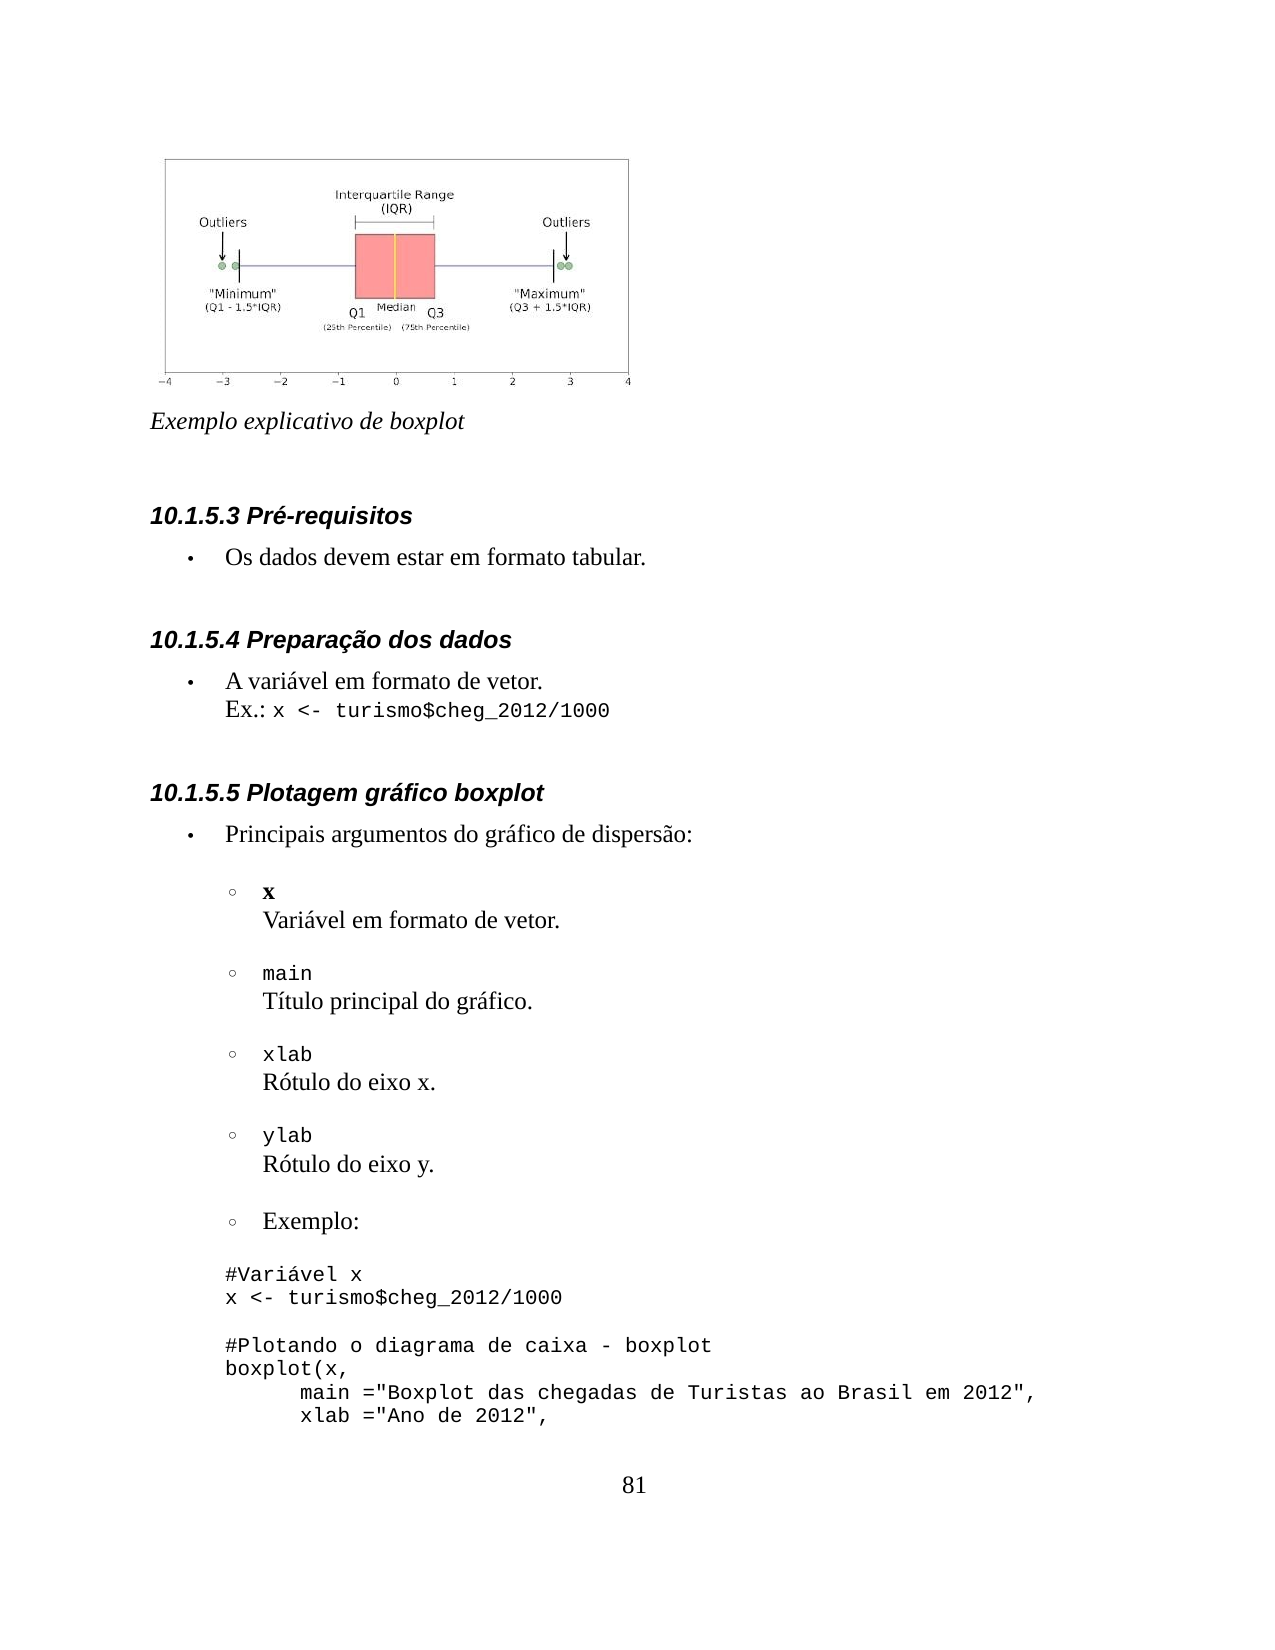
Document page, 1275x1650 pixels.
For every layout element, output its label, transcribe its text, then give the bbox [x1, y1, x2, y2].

list Exemplo: [225, 1206, 1125, 1264]
subtitle 10.1.5.5 Plotagem gráfico boxplot [150, 778, 1125, 806]
list x <- turismo$cheg_2012/1000 [187, 1287, 1125, 1311]
list main Título principal do gráfico. [225, 963, 1125, 1044]
list x Variável em formato de vetor. [225, 876, 1125, 963]
subtitle 10.1.5.3 Pré-requisitos [150, 501, 1125, 530]
picture [150, 150, 638, 394]
list Principais argumentos do gráfico de dispersão: [187, 819, 1125, 876]
list ylab Rótulo do eixo y. [225, 1125, 1125, 1206]
list A variável em formato de vetor. Ex.: x <- turismo$cheg_2012/1000 [187, 666, 1125, 753]
list boxplot(x, [187, 1358, 1125, 1382]
list Os dados devem estar em formato tabular. [187, 542, 1125, 600]
list main ="Boxplot das chegadas de Turistas ao Brasil em 2012", [187, 1382, 1125, 1406]
list #Variável x [187, 1264, 1125, 1287]
list #Plotando o diagrama de caixa - boxplot [187, 1334, 1125, 1358]
list xlab Rótulo do eixo x. [225, 1044, 1125, 1125]
subtitle 10.1.5.4 Preparação dos dados [150, 625, 1125, 653]
text Exemplo explicativo de boxplot [150, 406, 1125, 435]
list xlab ="Ano de 2012", [187, 1406, 1125, 1429]
